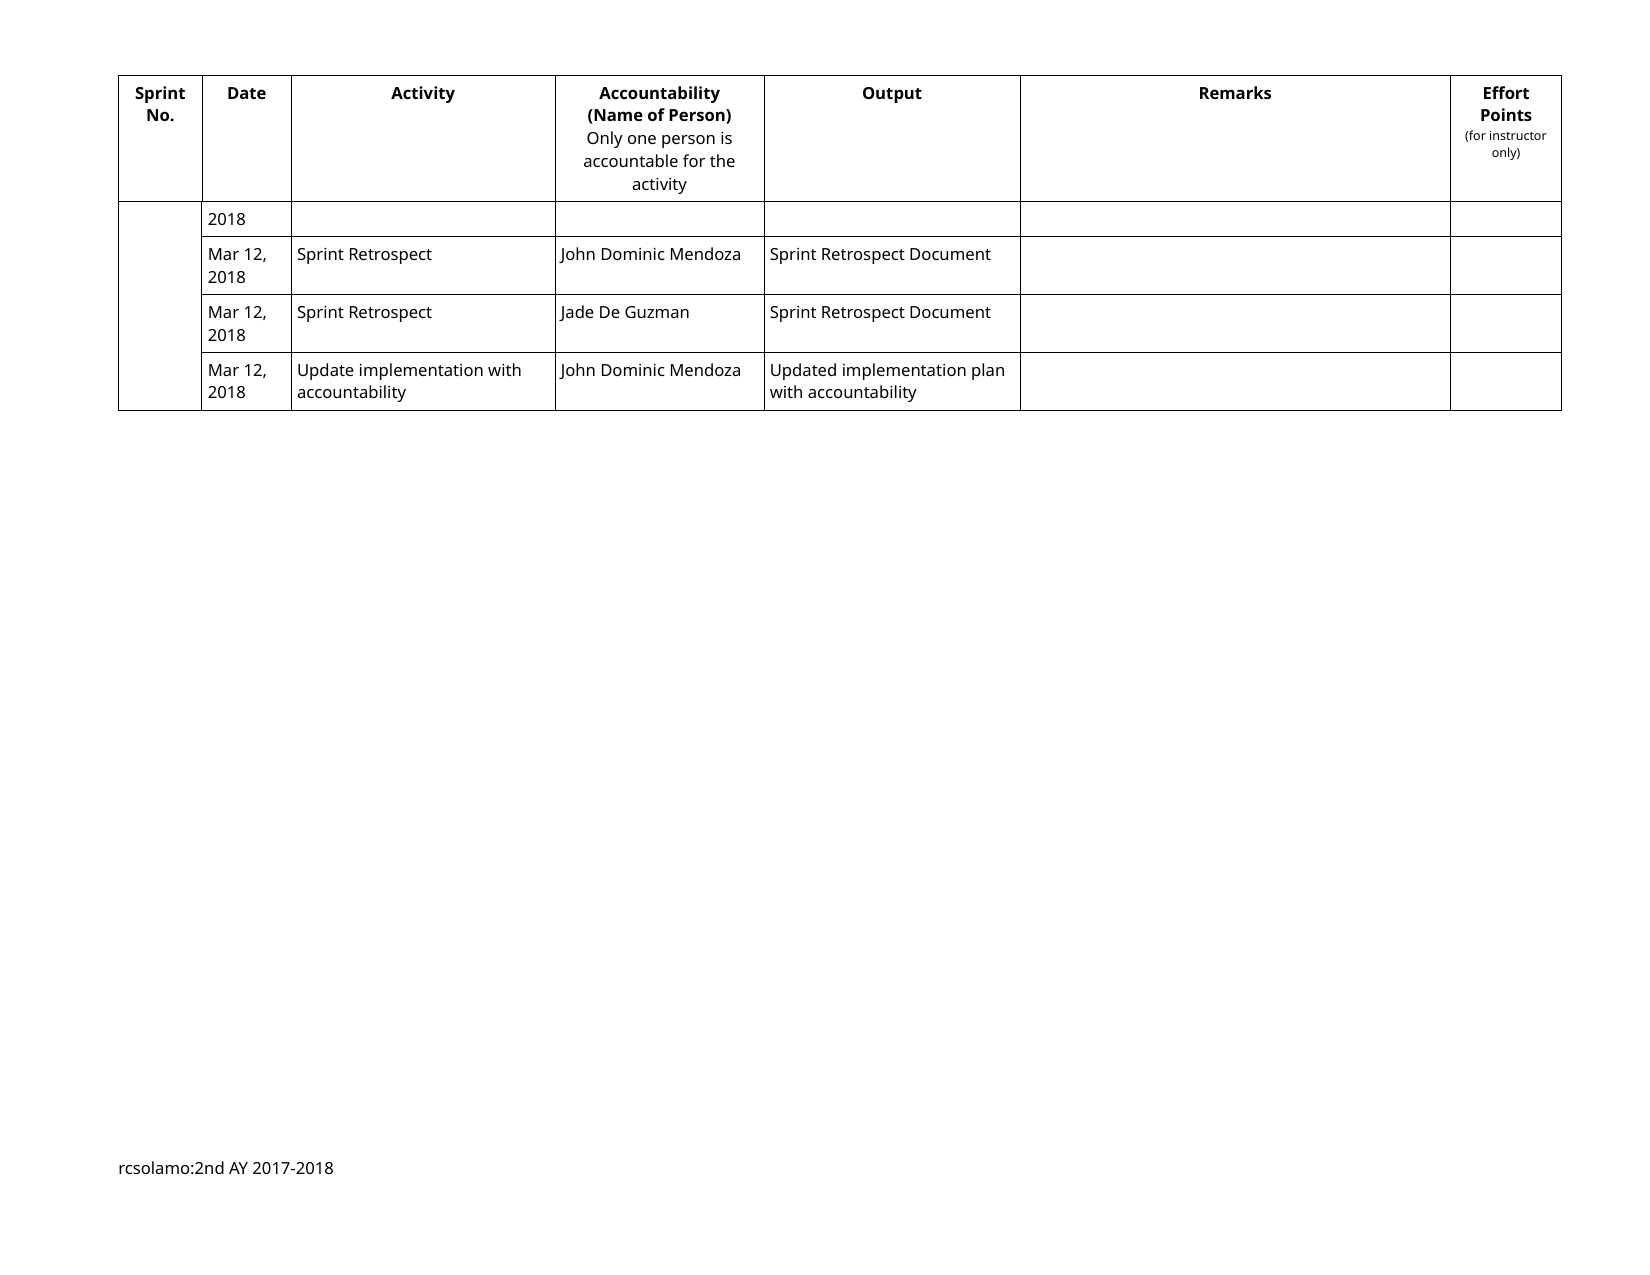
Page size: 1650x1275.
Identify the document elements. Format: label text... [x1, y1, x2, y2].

table_cell [1021, 353, 1450, 409]
table_cell Mar 12, 2018 [202, 237, 291, 294]
table_header Date [203, 76, 291, 201]
table_cell [556, 202, 764, 236]
table_cell John Dominic Mendoza [556, 237, 764, 294]
table_cell [119, 202, 201, 409]
table_cell Sprint Retrospect [292, 237, 555, 294]
table_cell [1021, 202, 1450, 236]
table_header Remarks [1021, 76, 1450, 201]
table_cell [1451, 295, 1561, 352]
table_cell John Dominic Mendoza [556, 353, 764, 409]
table_header Accountability (Name of Person) Only one person is accountable for the activity [556, 76, 764, 201]
table_header Output [765, 76, 1020, 201]
table_cell Jade De Guzman [556, 295, 764, 352]
table_cell Mar 12, 2018 [202, 295, 291, 352]
table_cell [292, 202, 555, 236]
table_cell Sprint Retrospect Document [765, 295, 1020, 352]
table_cell [1451, 202, 1561, 236]
table_cell [1451, 353, 1561, 409]
table_cell 2018 [202, 202, 291, 236]
table_cell Updated implementation plan with accountability [765, 353, 1020, 409]
table_cell [1451, 237, 1561, 294]
table_cell Mar 12, 2018 [202, 353, 291, 409]
table_cell [1021, 237, 1450, 294]
table_cell [1021, 295, 1450, 352]
table_header Effort Points (for instructor only) [1451, 76, 1561, 201]
table_cell Sprint Retrospect [292, 295, 555, 352]
table_cell Update implementation with accountability [292, 353, 555, 409]
table_cell [765, 202, 1020, 236]
table_header Activity [292, 76, 555, 201]
table_header Sprint No. [119, 76, 202, 201]
table_cell Sprint Retrospect Document [765, 237, 1020, 294]
